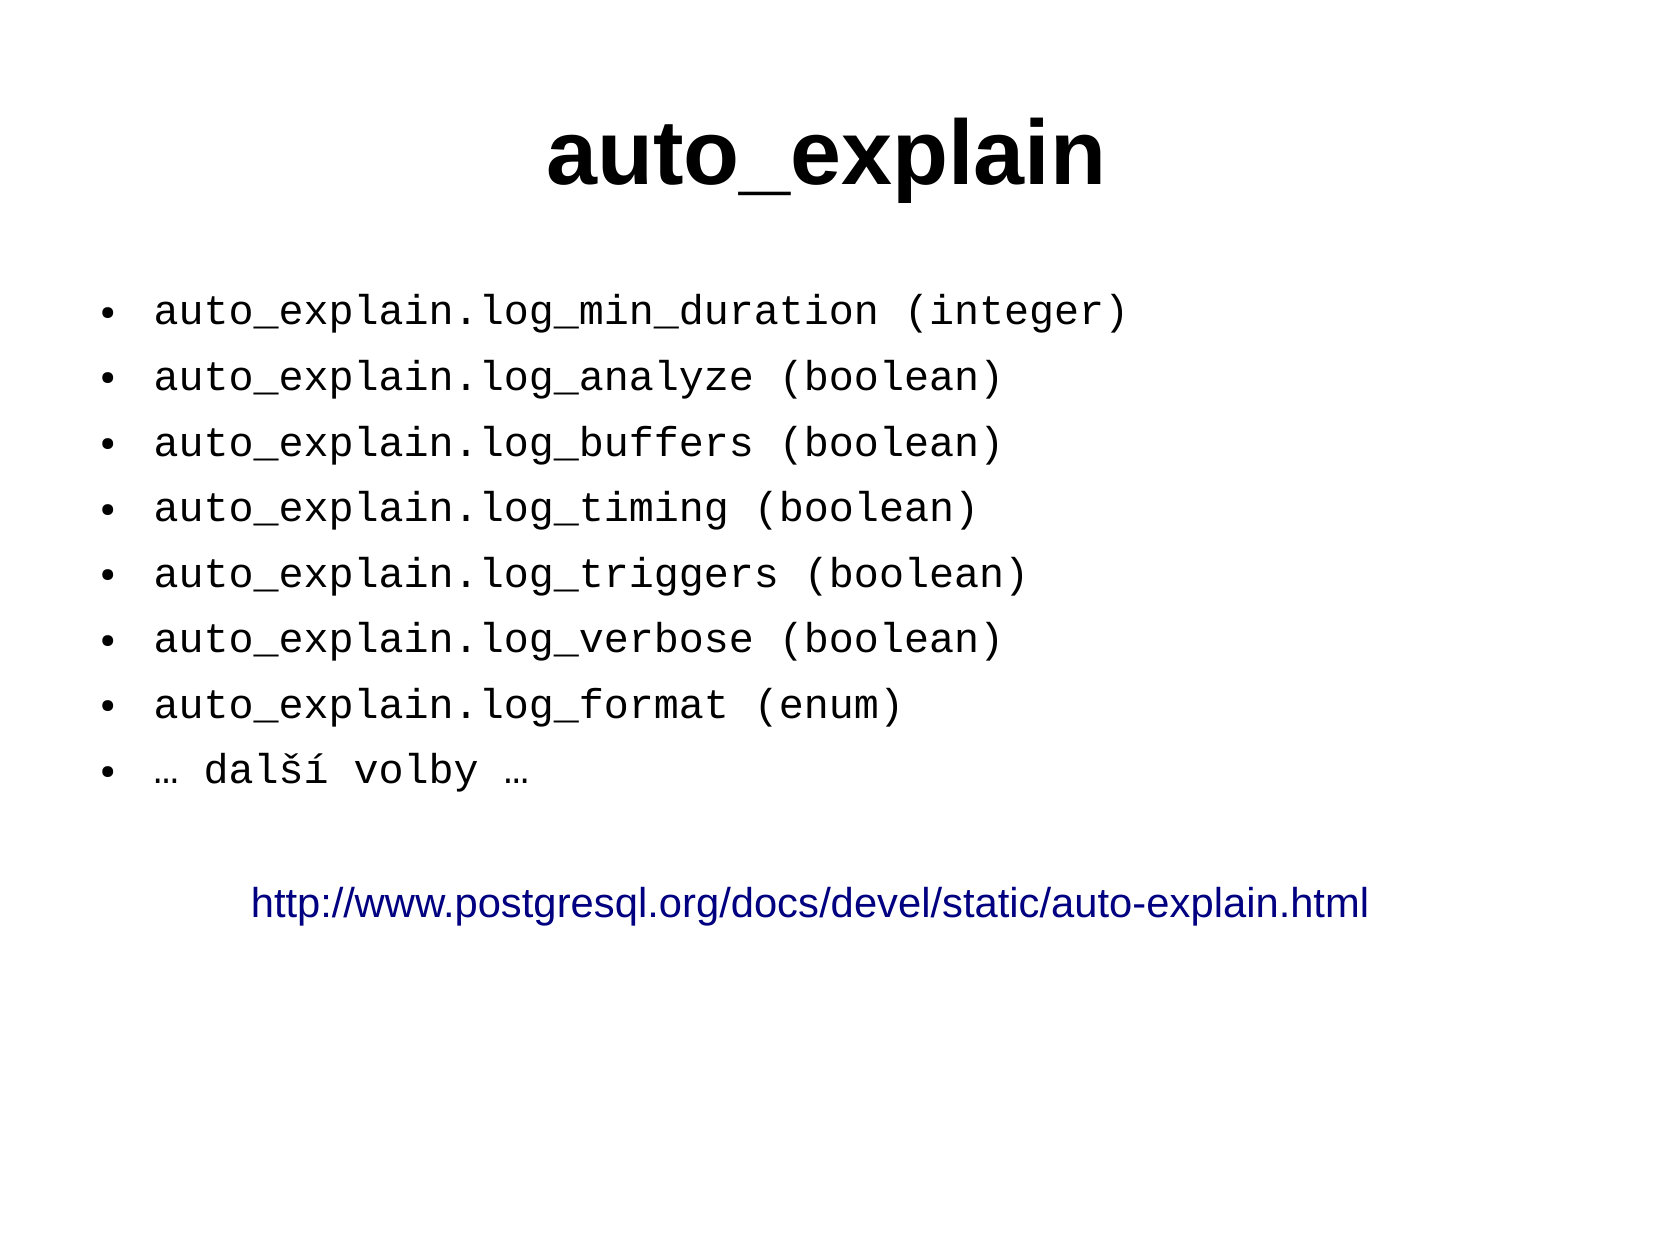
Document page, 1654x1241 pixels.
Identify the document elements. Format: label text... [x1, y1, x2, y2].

title auto_explain [82, 49, 1571, 257]
list auto_explain.log_min_duration (integer) auto_explain.log_analyze (boolean) auto_explain.log_buffers (boolean) auto_explain.log_timing (boolean) auto_explain.log_triggers (boolean) auto_explain.log_verbose (boolean) auto_explain.log_format (enum) … další volby … http://www.postgresql.org/docs/devel/static/auto-explain.html [82, 290, 1538, 1111]
